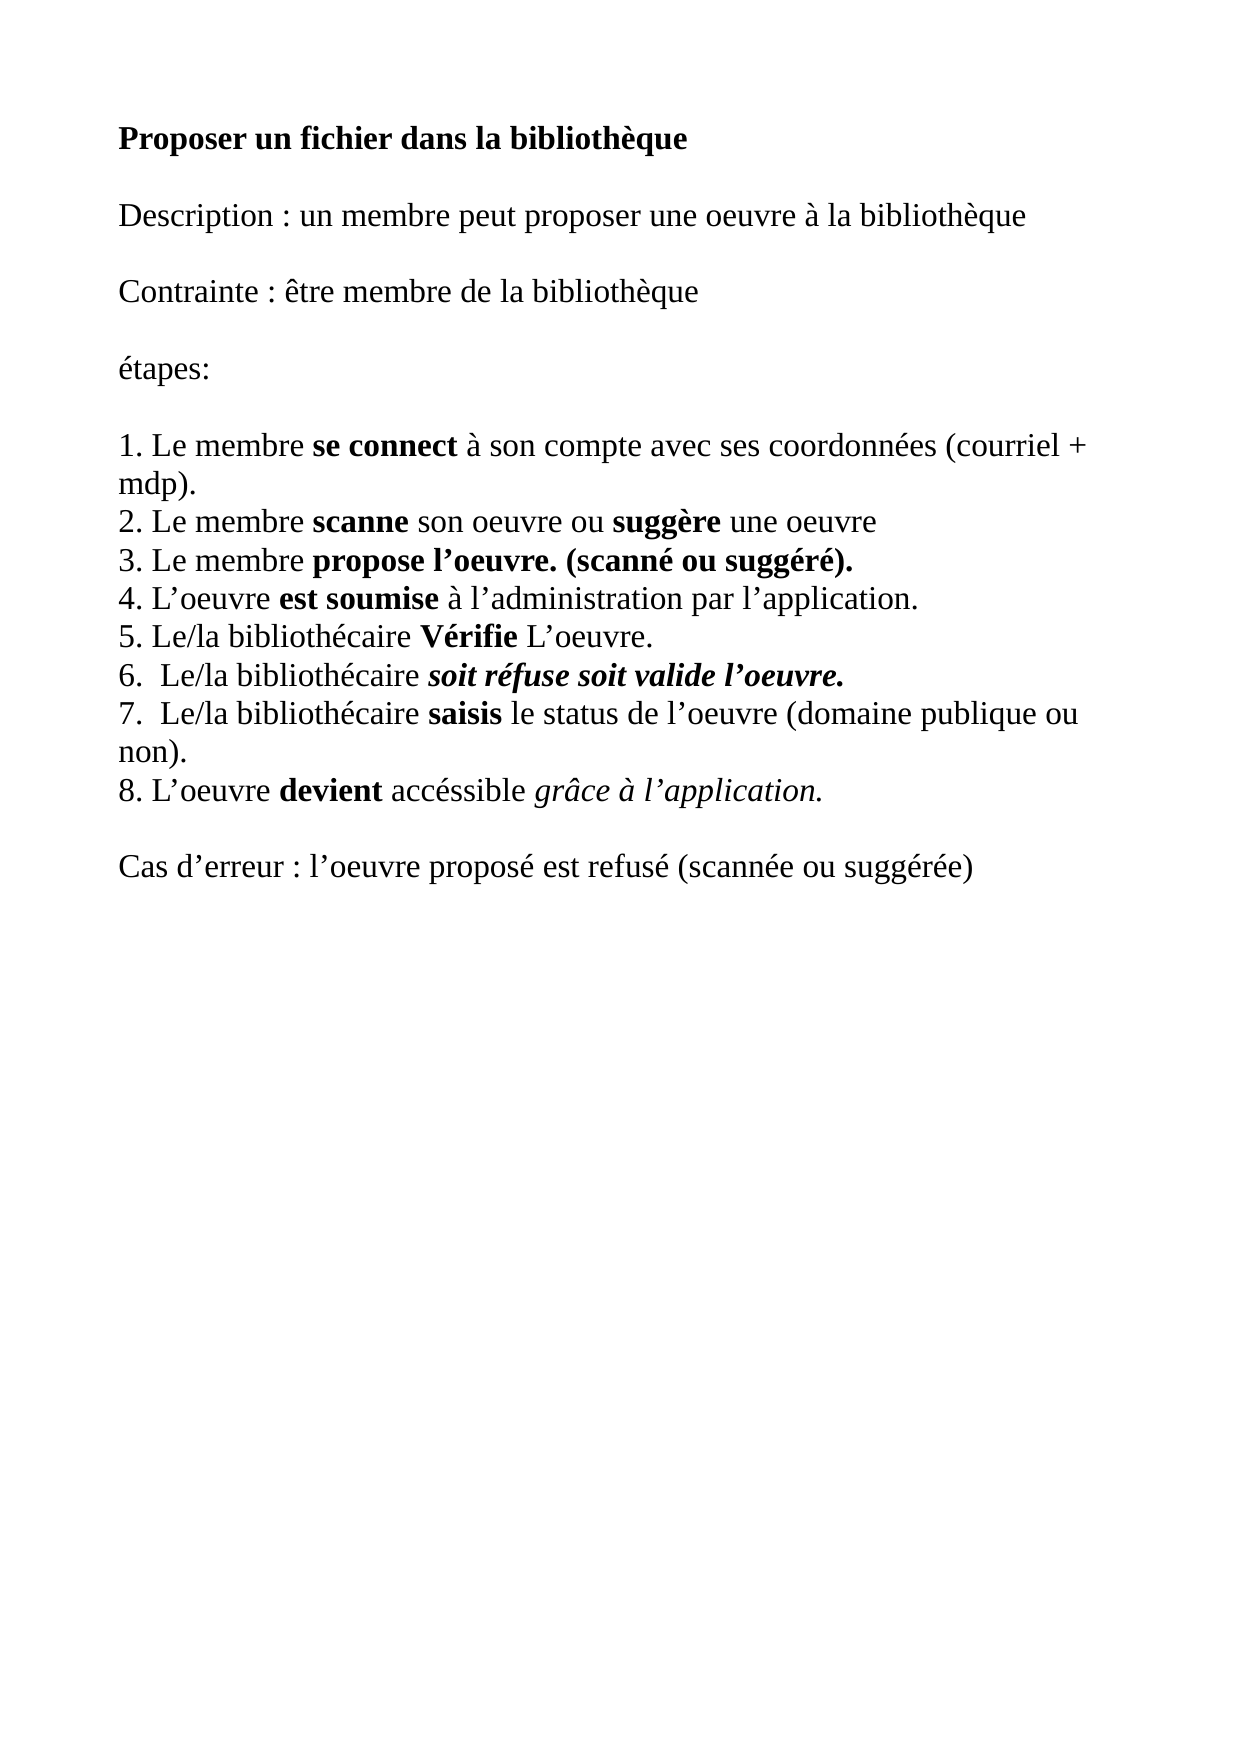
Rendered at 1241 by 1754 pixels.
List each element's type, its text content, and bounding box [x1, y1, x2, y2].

text 5. Le/la bibliothécaire Vérifie L’oeuvre. [118, 616, 1122, 655]
text étapes: [118, 348, 1122, 386]
text 1. Le membre se connect à son compte avec ses coordonnées (courriel + mdp). [118, 425, 1122, 501]
text 7. Le/la bibliothécaire saisis le status de l’oeuvre (domaine publique ou non). [118, 693, 1122, 770]
text 4. L’oeuvre est soumise à l’administration par l’application. [118, 578, 1122, 616]
text 2. Le membre scanne son oeuvre ou suggère une oeuvre [118, 501, 1122, 540]
text 8. L’oeuvre devient accéssible grâce à l’application. [118, 770, 1122, 808]
text 6. Le/la bibliothécaire soit réfuse soit valide l’oeuvre. [118, 655, 1122, 693]
text Description : un membre peut proposer une oeuvre à la bibliothèque [118, 195, 1122, 233]
text Contrainte : être membre de la bibliothèque [118, 271, 1122, 310]
text Cas d’erreur : l’oeuvre proposé est refusé (scannée ou suggérée) [118, 846, 1122, 885]
text 3. Le membre propose l’oeuvre. (scanné ou suggéré). [118, 540, 1122, 578]
text Proposer un fichier dans la bibliothèque [118, 118, 1122, 156]
